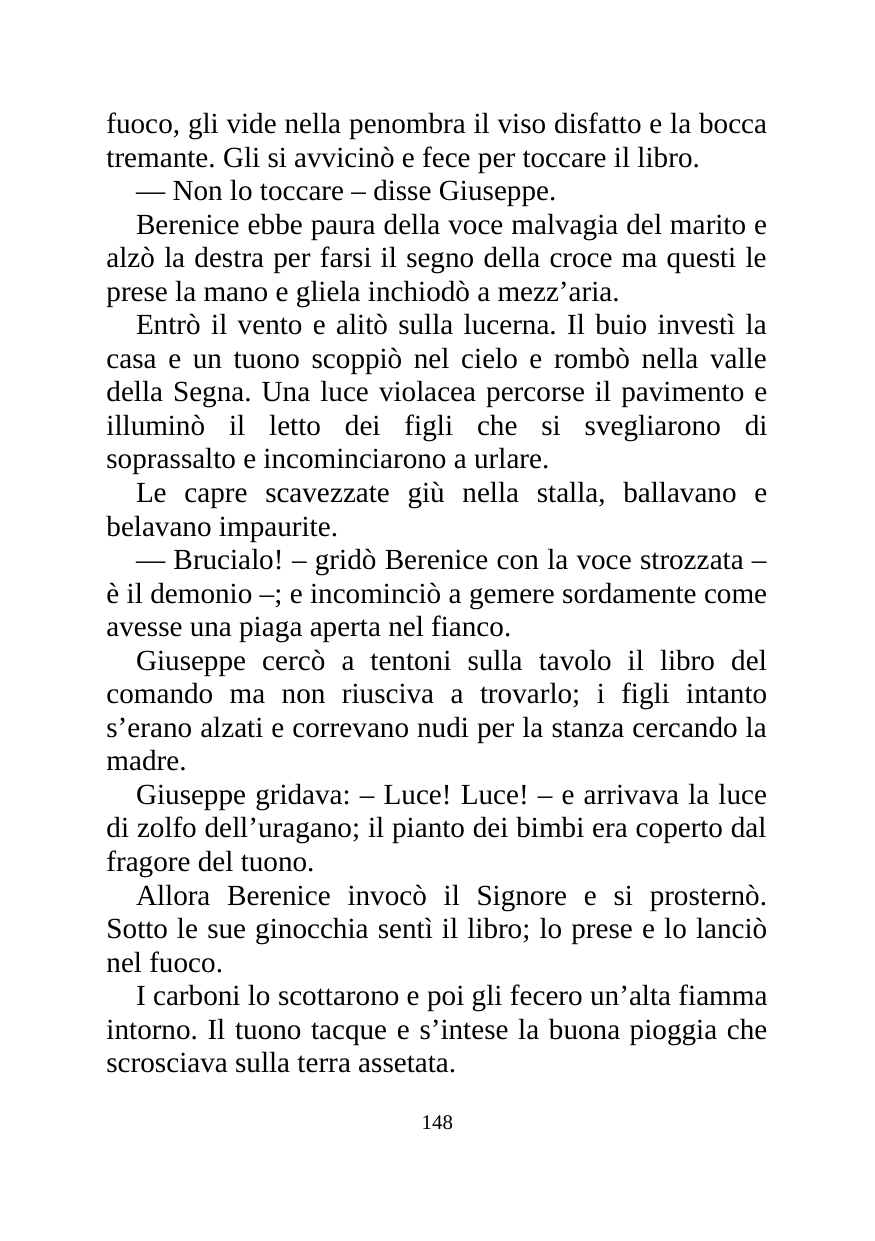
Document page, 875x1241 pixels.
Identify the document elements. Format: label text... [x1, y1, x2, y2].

text Entrò il vento e alitò sulla lucerna. Il buio investì la casa e un tuono scoppiò nel cielo e rombò nella valle della Segna. Una luce violacea percorse il pavimento e illuminò il letto dei figli che si svegliarono di soprassalto e incominciarono a urlare. [106, 307, 768, 475]
text — Non lo toccare – disse Giuseppe. [106, 173, 768, 207]
text Giuseppe gridava: – Luce! Luce! – e arrivava la luce di zolfo dell’uragano; il pianto dei bimbi era coperto dal fragore del tuono. [106, 777, 768, 878]
text fuoco, gli vide nella penombra il viso disfatto e la bocca tremante. Gli si avvicinò e fece per toccare il libro. [106, 106, 768, 173]
text Giuseppe cercò a tentoni sulla tavolo il libro del comando ma non riusciva a trovarlo; i figli intanto s’erano alzati e correvano nudi per la stanza cercando la madre. [106, 643, 768, 777]
text I carboni lo scottarono e poi gli fecero un’alta fiamma intorno. Il tuono tacque e s’intese la buona pioggia che scrosciava sulla terra assetata. [106, 978, 768, 1079]
text Berenice ebbe paura della voce malvagia del marito e alzò la destra per farsi il segno della croce ma questi le prese la mano e gliela inchiodò a mezz’aria. [106, 207, 768, 307]
text Le capre scavezzate giù nella stalla, ballavano e belavano impaurite. [106, 475, 768, 542]
text — Brucialo! – gridò Berenice con la voce strozzata – è il demonio –; e incominciò a gemere sordamente come avesse una piaga aperta nel fianco. [106, 542, 768, 643]
text Allora Berenice invocò il Signore e si prosternò. Sotto le sue ginocchia sentì il libro; lo prese e lo lanciò nel fuoco. [106, 878, 768, 978]
